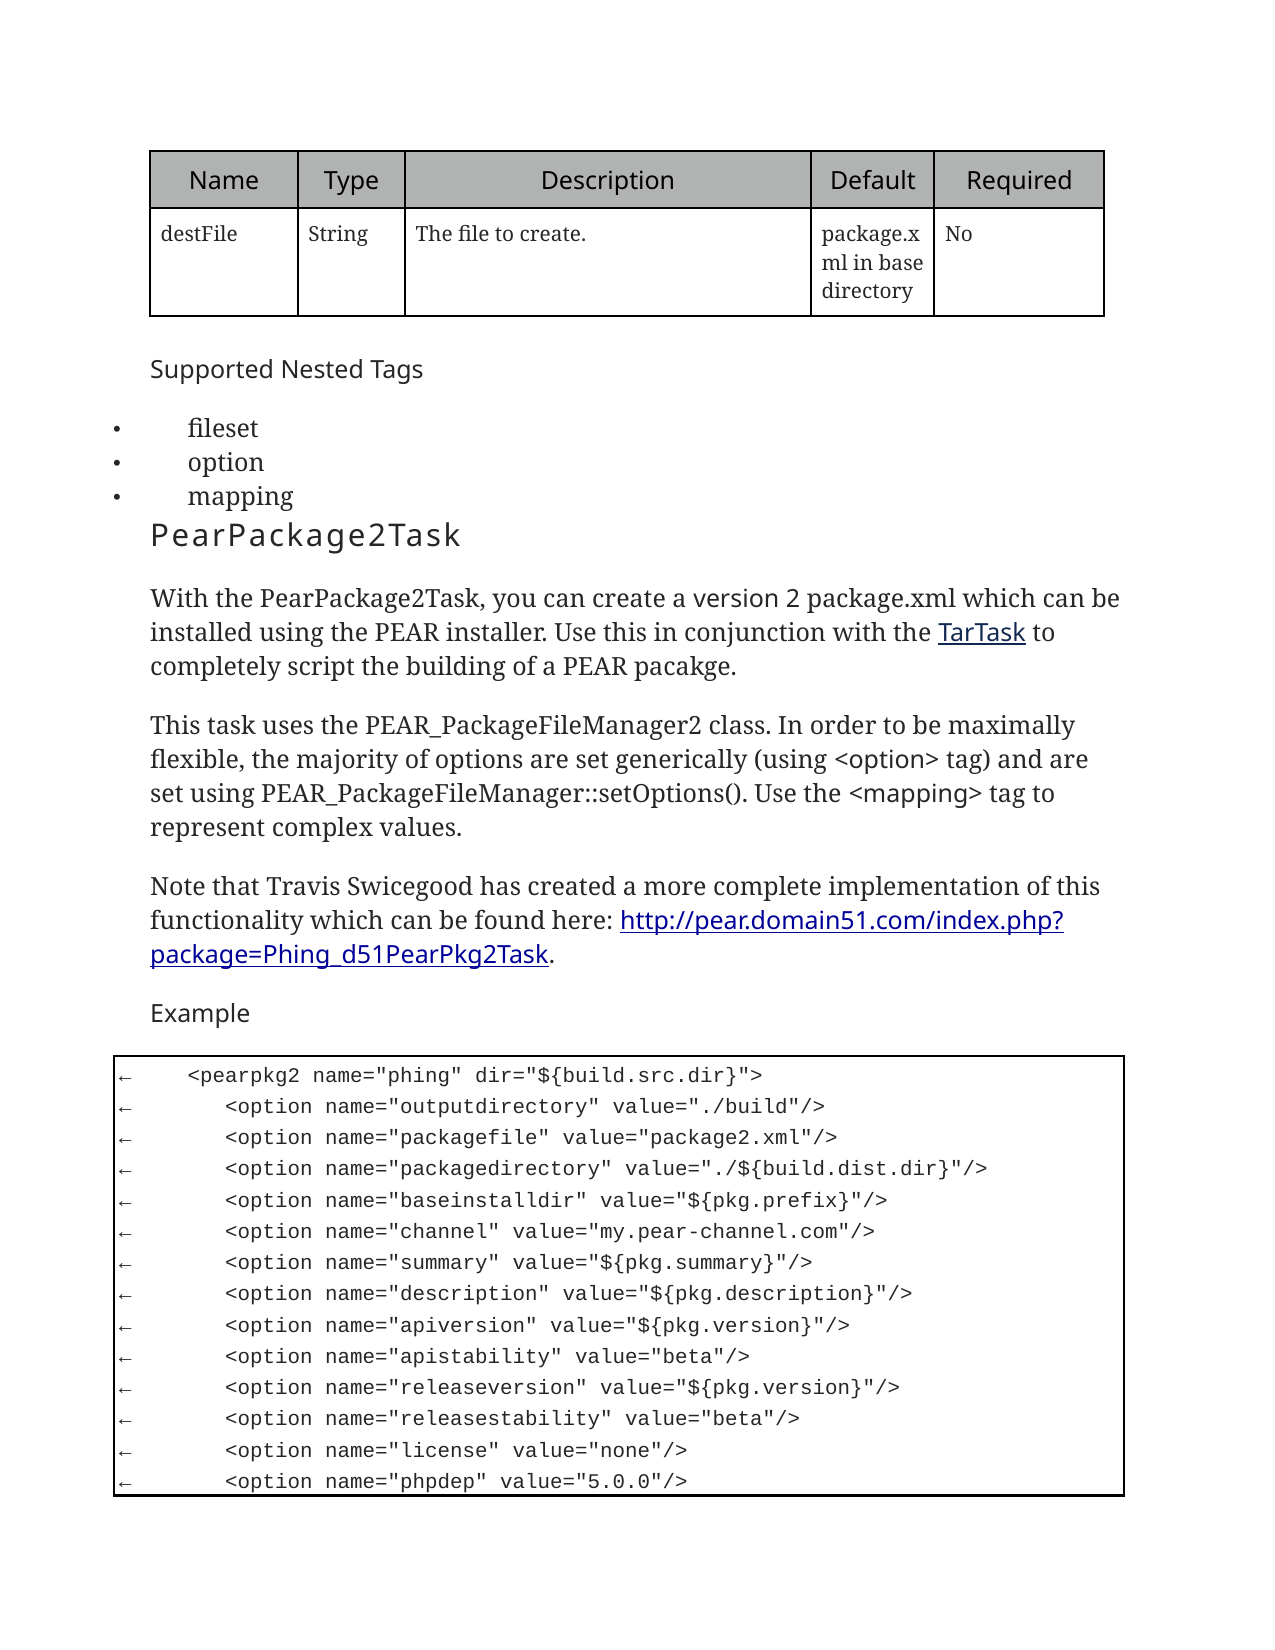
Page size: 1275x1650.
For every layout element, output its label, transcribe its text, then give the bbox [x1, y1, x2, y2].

list <option name="phpdep" value="5.0.0"/> [115, 1461, 1123, 1494]
list <option name="baseinstalldir" value="${pkg.prefix}"/> [115, 1180, 1123, 1211]
table_cell package.xml in base directory [812, 209, 933, 315]
table_cell destFile [151, 209, 297, 315]
text With the PearPackage2Task, you can create a version 2 package.xml which can be installed using the PEAR installer. Use this in conjunction with the TarTask to completely script the building of a PEAR pacakge. [150, 580, 1125, 682]
list <option name="packagefile" value="package2.xml"/> [115, 1117, 1123, 1149]
table_cell String [299, 209, 404, 315]
text PearPackage2Task [150, 513, 1125, 555]
list <option name="channel" value="my.pear-channel.com"/> [115, 1211, 1123, 1242]
list <option name="license" value="none"/> [115, 1430, 1123, 1461]
text This task uses the PEAR_PackageFileManager2 class. In order to be maximally flexible, the majority of options are set generically (using <option> tag) and are set using PEAR_PackageFileManager::setOptions(). Use the <mapping> tag to represent complex values. [150, 707, 1125, 844]
text Note that Travis Swicegood has created a more complete implementation of this functionality which can be found here: http://pear.domain51.com/index.php?package=Phing_d51PearPkg2Task. [150, 869, 1125, 971]
list <option name="apiversion" value="${pkg.version}"/> [115, 1305, 1123, 1336]
list fileset [112, 410, 1125, 444]
list <option name="packagedirectory" value="./${build.dist.dir}"/> [115, 1149, 1123, 1180]
text Supported Nested Tags [150, 351, 1125, 385]
table_header Default [812, 152, 933, 207]
table_header Type [299, 152, 404, 207]
table_cell No [935, 209, 1103, 315]
list <option name="outputdirectory" value="./build"/> [115, 1086, 1123, 1117]
table_header Required [935, 152, 1103, 207]
list <option name="apistability" value="beta"/> [115, 1336, 1123, 1367]
list <pearpkg2 name="phing" dir="${build.src.dir}"> [115, 1057, 1123, 1086]
table_header Description [406, 152, 810, 207]
list <option name="summary" value="${pkg.summary}"/> [115, 1242, 1123, 1274]
list <option name="releasestability" value="beta"/> [115, 1399, 1123, 1430]
text Example [150, 996, 1125, 1030]
list <option name="releaseversion" value="${pkg.version}"/> [115, 1367, 1123, 1399]
table_cell The file to create. [406, 209, 810, 315]
list <option name="description" value="${pkg.description}"/> [115, 1274, 1123, 1305]
table_header Name [151, 152, 297, 207]
list option [112, 444, 1125, 478]
list mapping [112, 478, 1125, 513]
